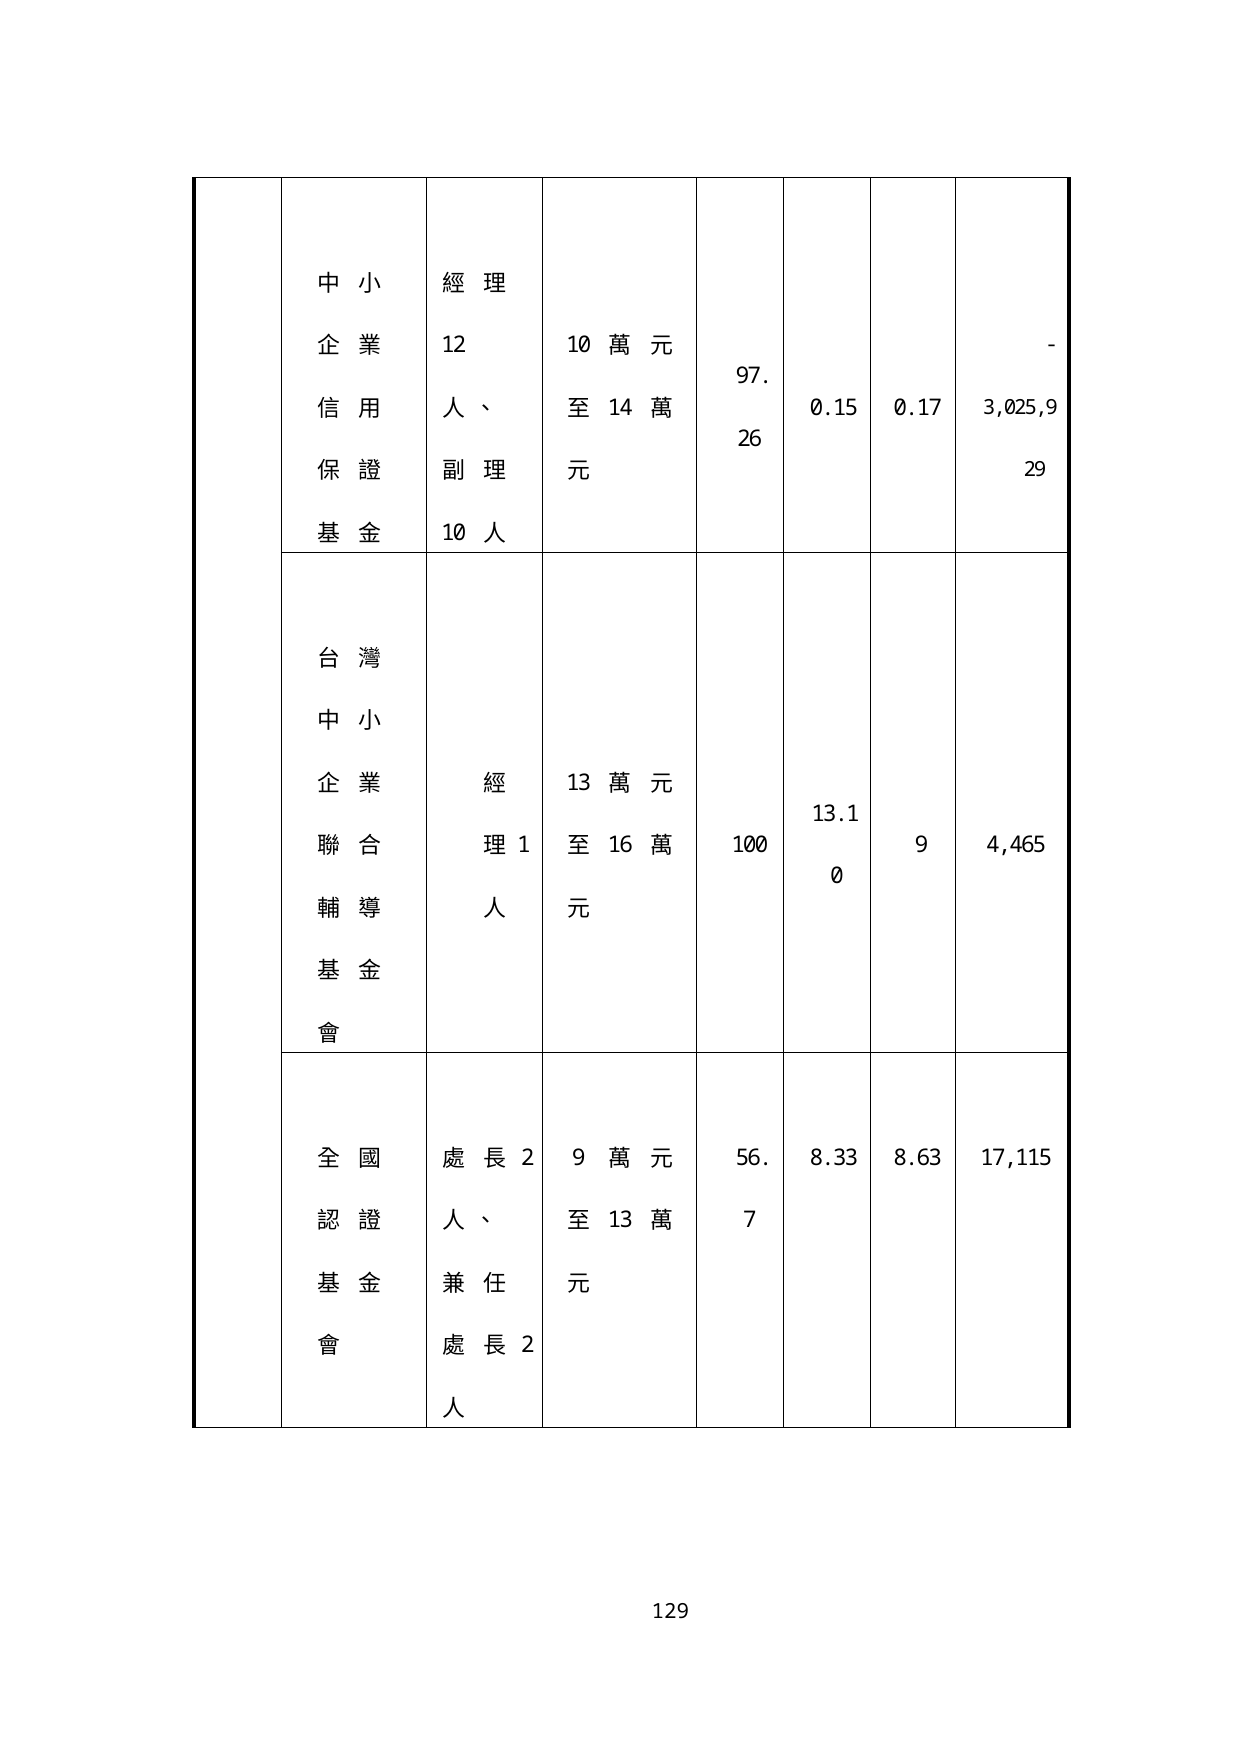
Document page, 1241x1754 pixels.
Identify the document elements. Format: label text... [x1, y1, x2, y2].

table_cell 9萬元至13萬元 [543, 1053, 696, 1427]
table_cell 台灣中小企業聯合輔導基金會 [282, 553, 426, 1052]
table_cell 100 [697, 553, 783, 1052]
table_cell 0.15 [784, 178, 870, 552]
table_cell 10萬元至14萬元 [543, 178, 696, 552]
table_cell 17,115 [956, 1053, 1067, 1427]
table_cell 8.63 [871, 1053, 955, 1427]
table_cell 56.7 [697, 1053, 783, 1427]
table_cell 9 [871, 553, 955, 1052]
table_cell -3,025,929 [956, 178, 1067, 552]
table_cell 中小企業信用保證基金 [282, 178, 426, 552]
table_cell 4,465 [956, 553, 1067, 1052]
table_cell 97.26 [697, 178, 783, 552]
table_cell 經理12人、副理10人 [427, 178, 542, 552]
table_cell 處長2人、兼任處長2人 [427, 1053, 542, 1427]
table_cell [196, 178, 281, 1427]
table_cell 0.17 [871, 178, 955, 552]
table_cell 8.33 [784, 1053, 870, 1427]
table_cell 全國認證基金會 [282, 1053, 426, 1427]
table_cell 13.10 [784, 553, 870, 1052]
table_cell 13萬元至16萬元 [543, 553, 696, 1052]
table_cell 經理1人 [427, 553, 542, 1052]
